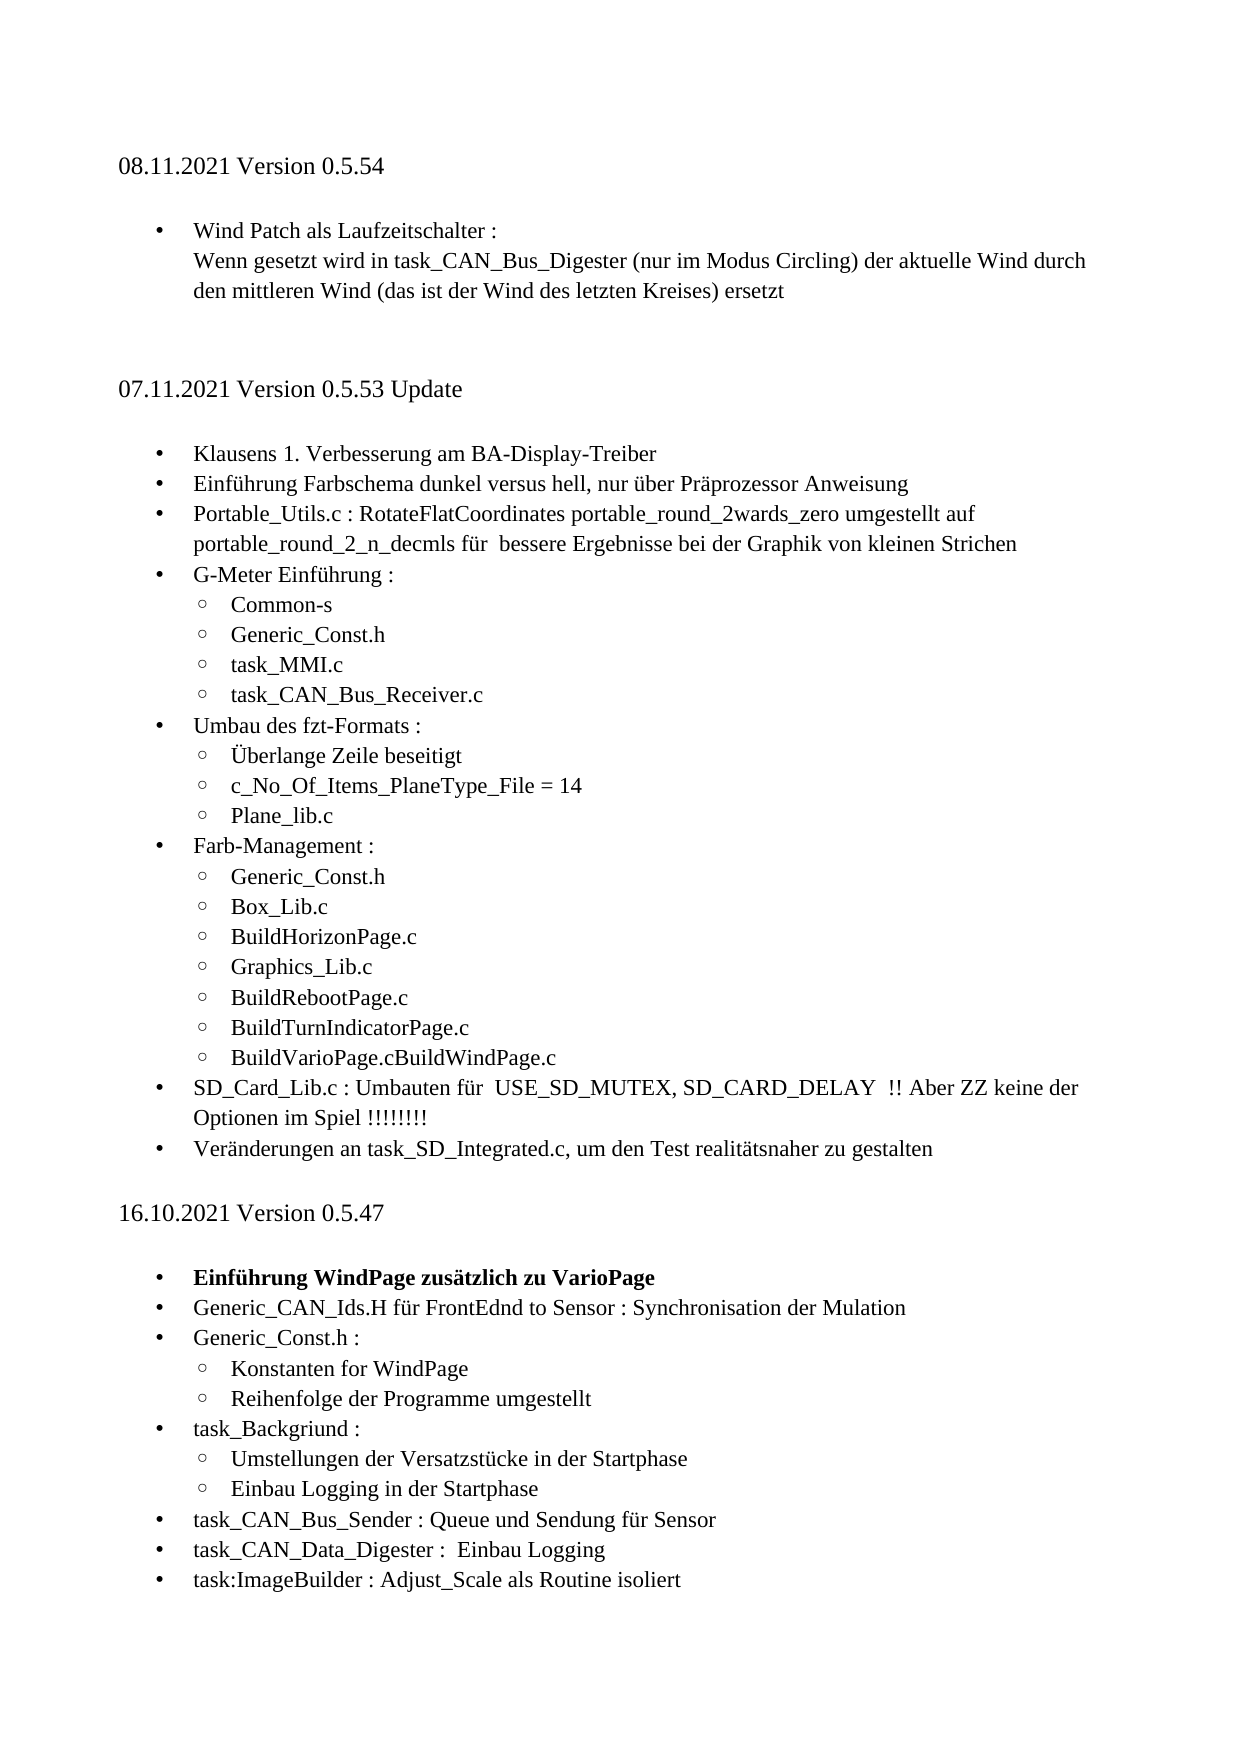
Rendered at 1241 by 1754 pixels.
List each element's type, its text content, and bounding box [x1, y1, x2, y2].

text 16.10.2021 Version 0.5.47 [118, 1198, 1122, 1227]
list Einführung Farbschema dunkel versus hell, nur über Präprozessor Anweisung [156, 470, 1122, 496]
list task_Backgriund : [156, 1415, 1122, 1441]
text 07.11.2021 Version 0.5.53 Update [118, 374, 1122, 403]
list BuildTurnIndicatorPage.c [193, 1014, 1122, 1040]
list Graphics_Lib.c [193, 953, 1122, 980]
list Veränderungen an task_SD_Integrated.c, um den Test realitätsnaher zu gestalten [156, 1135, 1122, 1161]
list Einbau Logging in der Startphase [193, 1475, 1122, 1502]
list SD_Card_Lib.c : Umbauten für USE_SD_MUTEX, SD_CARD_DELAY !! Aber ZZ keine der Optionen im Spiel !!!!!!!! [156, 1074, 1122, 1131]
list Einführung WindPage zusätzlich zu VarioPage [156, 1264, 1122, 1290]
list Plane_lib.c [193, 802, 1122, 829]
list BuildVarioPage.cBuildWindPage.c [193, 1044, 1122, 1070]
list task_CAN_Bus_Receiver.c [193, 682, 1122, 708]
list Konstanten for WindPage [193, 1354, 1122, 1381]
text 08.11.2021 Version 0.5.54 [118, 151, 1122, 180]
list Common-s [193, 591, 1122, 617]
list Reihenfolge der Programme umgestellt [193, 1385, 1122, 1411]
list G-Meter Einführung : [156, 561, 1122, 587]
list Generic_CAN_Ids.H für FrontEdnd to Sensor : Synchronisation der Mulation [156, 1294, 1122, 1321]
list Generic_Const.h : [156, 1324, 1122, 1351]
list Generic_Const.h [193, 863, 1122, 889]
list task_CAN_Bus_Sender : Queue und Sendung für Sensor [156, 1506, 1122, 1532]
list task:ImageBuilder : Adjust_Scale als Routine isoliert [156, 1566, 1122, 1592]
list Überlange Zeile beseitigt [193, 742, 1122, 768]
list Box_Lib.c [193, 893, 1122, 919]
list task_MMI.c [193, 651, 1122, 678]
list Klausens 1. Verbesserung am BA-Display-Treiber [156, 440, 1122, 466]
list BuildHorizonPage.c [193, 923, 1122, 949]
list Umbau des fzt-Formats : [156, 712, 1122, 738]
list Umstellungen der Versatzstücke in der Startphase [193, 1445, 1122, 1472]
list BuildRebootPage.c [193, 984, 1122, 1010]
list Farb-Management : [156, 833, 1122, 859]
list Portable_Utils.c : RotateFlatCoordinates portable_round_2wards_zero umgestellt auf portable_round_2_n_decmls für bessere Ergebnisse bei der Graphik von kleinen Strichen [156, 500, 1122, 557]
list task_CAN_Data_Digester : Einbau Logging [156, 1536, 1122, 1562]
list Generic_Const.h [193, 621, 1122, 647]
list c_No_Of_Items_PlaneType_File = 14 [193, 772, 1122, 798]
list Wind Patch als Laufzeitschalter : Wenn gesetzt wird in task_CAN_Bus_Digester (nur im Modus Circling) der aktuelle Wind durch den mittleren Wind (das ist der Wind des letzten Kreises) ersetzt [156, 217, 1122, 304]
